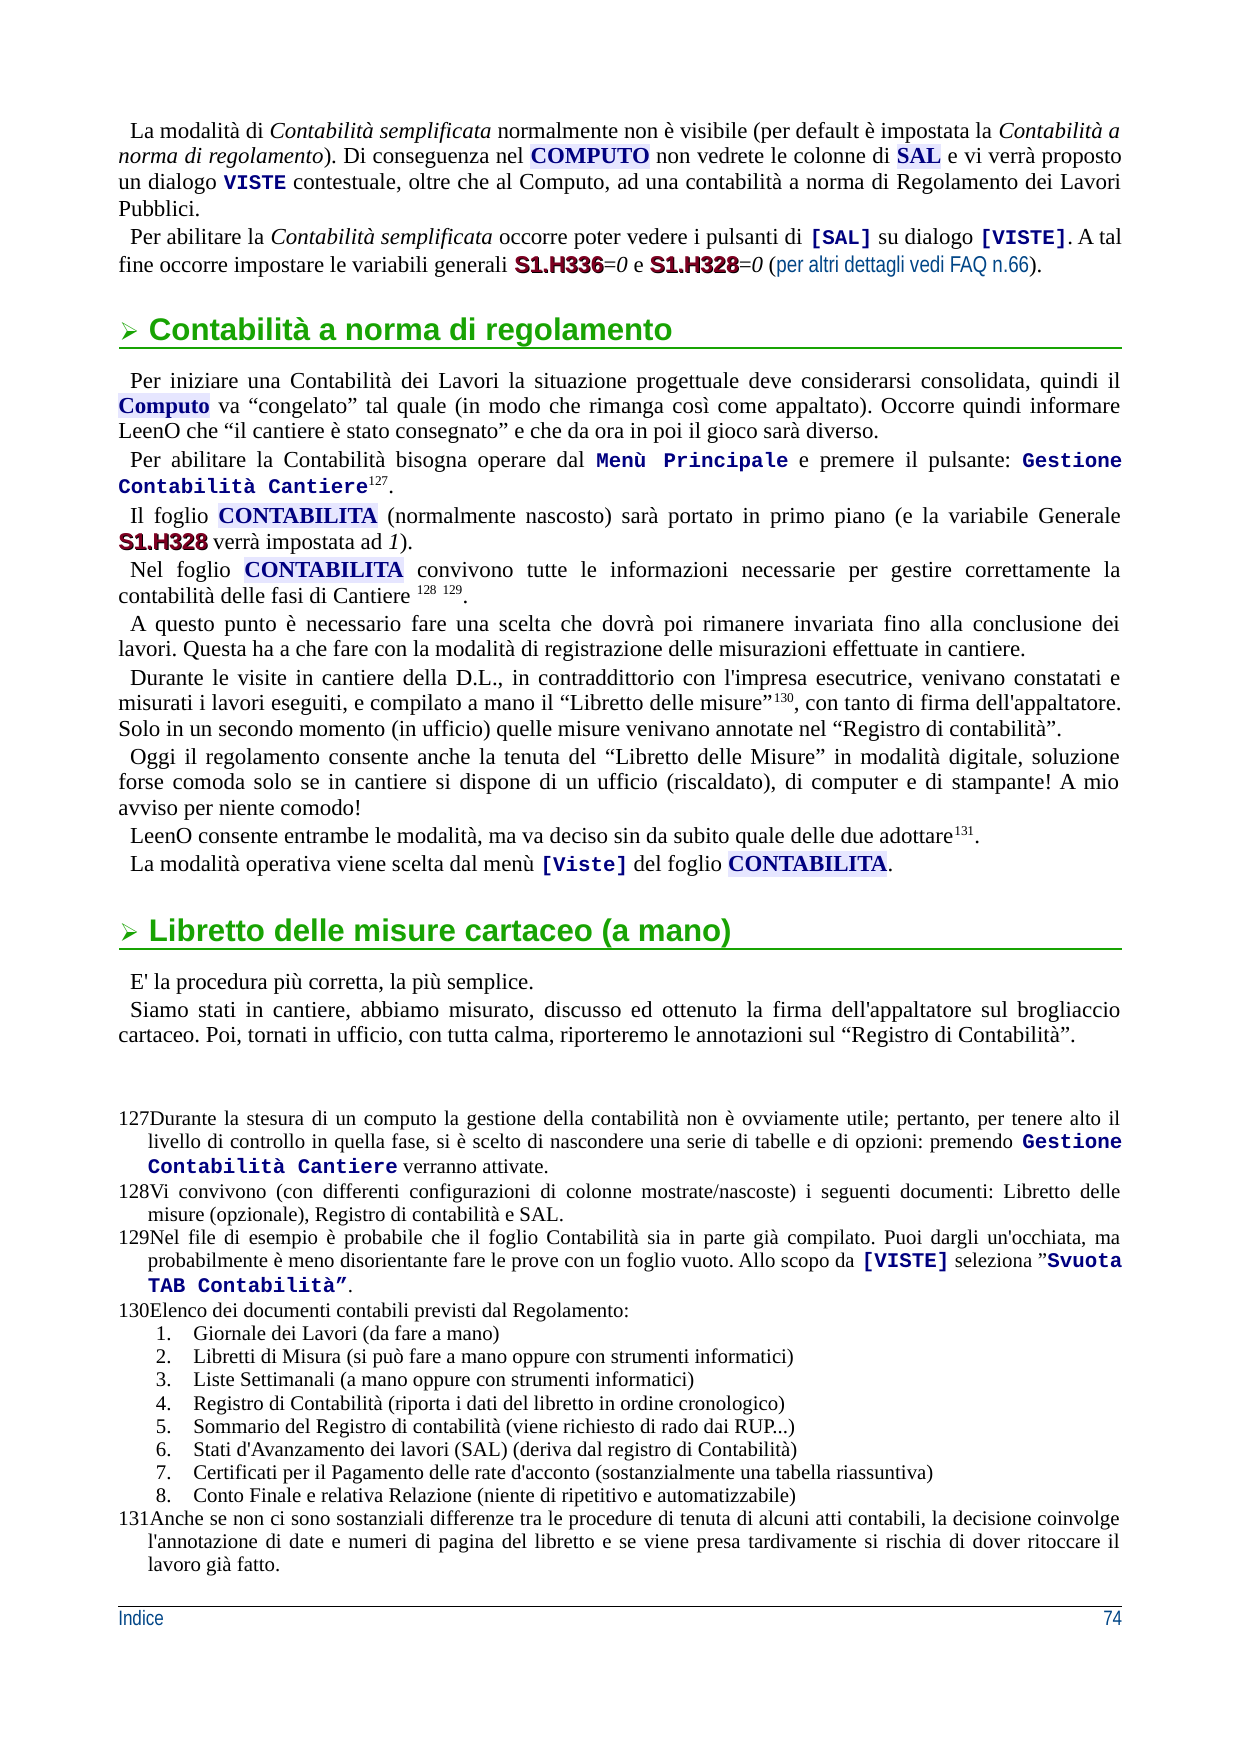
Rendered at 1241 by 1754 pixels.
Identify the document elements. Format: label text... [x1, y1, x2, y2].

text Durante la stesura di un computo la gestione della contabilità non è ovviamente utile; pertanto, per tenere alto il livello di controllo in quella fase, si è scelto di nascondere una serie di tabelle e di opzioni: premendo Gestione Contabilità Cantiere verranno attivate. [118, 1107, 1122, 1180]
text Nel file di esempio è probabile che il foglio Contabilità sia in parte già compilato. Puoi dargli un'occhiata, ma probabilmente è meno disorientante fare le prove con un foglio vuoto. Allo scopo da [VISTE] seleziona ”Svuota TAB Contabilità”. [118, 1226, 1122, 1299]
text Per abilitare la Contabilità semplificata occorre poter vedere i pulsanti di [SAL] su dialogo [VISTE]. A tal fine occorre impostare le variabili generali S1.H336=0 e S1.H328=0 (per altri dettagli vedi FAQ n.66). [118, 224, 1122, 277]
text Durante le visite in cantiere della D.L., in contraddittorio con l'impresa esecutrice, venivano constatati e misurati i lavori eseguiti, e compilato a mano il “Libretto delle misure”, con tanto di firma dell'appaltatore. Solo in un secondo momento (in ufficio) quelle misure venivano annotate nel “Registro di contabilità”. [118, 665, 1122, 741]
list Stati d'Avanzamento dei lavori (SAL) (deriva dal registro di Contabilità) [156, 1438, 1122, 1461]
list Certificati per il Pagamento delle rate d'acconto (sostanzialmente una tabella riassuntiva) [156, 1461, 1122, 1484]
text Per abilitare la Contabilità bisogna operare dal Menù Principale e premere il pulsante: Gestione Contabilità Cantiere. [118, 447, 1122, 500]
text Siamo stati in cantiere, abbiamo misurato, discusso ed ottenuto la firma dell'appaltatore sul brogliaccio cartaceo. Poi, tornati in ufficio, con tutta calma, riporteremo le annotazioni sul “Registro di Contabilità”. [118, 997, 1122, 1048]
text Anche se non ci sono sostanziali differenze tra le procedure di tenuta di alcuni atti contabili, la decisione coinvolge l'annotazione di date e numeri di pagina del libretto e se viene presa tardivamente si rischia di dover ritoccare il lavoro già fatto. [118, 1507, 1122, 1576]
text Nel foglio CONTABILITA convivono tutte le informazioni necessarie per gestire correttamente la contabilità delle fasi di Cantiere . [118, 557, 1122, 608]
subtitle Contabilità a norma di regolamento [119, 312, 1122, 347]
text E' la procedura più corretta, la più semplice. [118, 969, 1122, 994]
list Conto Finale e relativa Relazione (niente di ripetitivo e automatizzabile) [156, 1484, 1122, 1507]
list Liste Settimanali (a mano oppure con strumenti informatici) [156, 1368, 1122, 1391]
text La modalità operativa viene scelta dal menù [Viste] del foglio CONTABILITA. [118, 851, 1122, 878]
text A questo punto è necessario fare una scelta che dovrà poi rimanere invariata fino alla conclusione dei lavori. Questa ha a che fare con la modalità di registrazione delle misurazioni effettuate in cantiere. [118, 611, 1122, 662]
list Libretti di Misura (si può fare a mano oppure con strumenti informatici) [156, 1345, 1122, 1368]
text Oggi il regolamento consente anche la tenuta del “Libretto delle Misure” in modalità digitale, soluzione forse comoda solo se in cantiere si dispone di un ufficio (riscaldato), di computer e di stampante! A mio avviso per niente comodo! [118, 744, 1122, 820]
list Giornale dei Lavori (da fare a mano) [156, 1322, 1122, 1345]
text Elenco dei documenti contabili previsti dal Regolamento: [118, 1299, 1122, 1322]
list Registro di Contabilità (riporta i dati del libretto in ordine cronologico) [156, 1391, 1122, 1414]
text LeenO consente entrambe le modalità, ma va deciso sin da subito quale delle due adottare. [118, 823, 1122, 848]
subtitle Libretto delle misure cartaceo (a mano) [119, 913, 1122, 948]
text Vi convivono (con differenti configurazioni di colonne mostrate/nascoste) i seguenti documenti: Libretto delle misure (opzionale), Registro di contabilità e SAL. [118, 1180, 1122, 1226]
list Sommario del Registro di contabilità (viene richiesto di rado dai RUP...) [156, 1414, 1122, 1438]
text La modalità di Contabilità semplificata normalmente non è visibile (per default è impostata la Contabilità a norma di regolamento). Di conseguenza nel COMPUTO non vedrete le colonne di SAL e vi verrà proposto un dialogo VISTE contestuale, oltre che al Computo, ad una contabilità a norma di Regolamento dei Lavori Pubblici. [118, 118, 1122, 221]
text Il foglio CONTABILITA (normalmente nascosto) sarà portato in primo piano (e la variabile Generale S1.H328 verrà impostata ad 1). [118, 503, 1122, 554]
